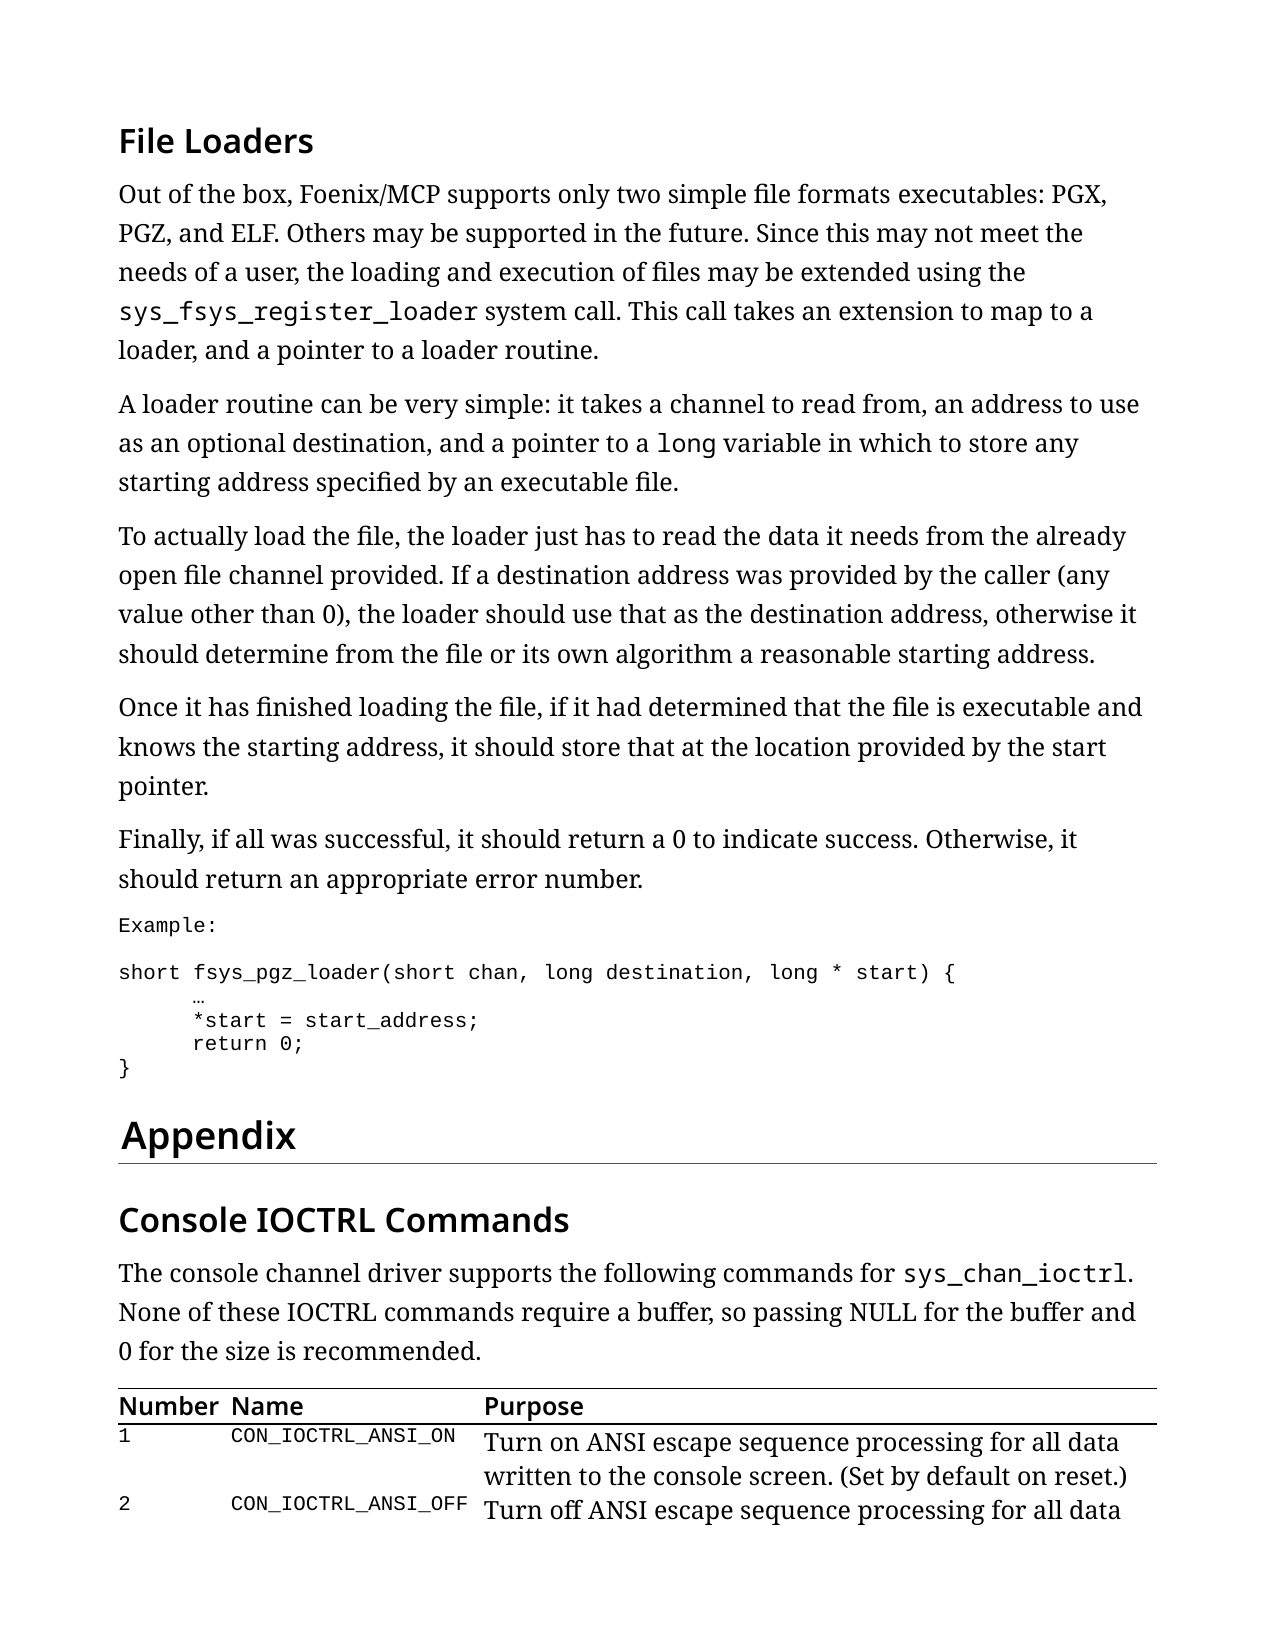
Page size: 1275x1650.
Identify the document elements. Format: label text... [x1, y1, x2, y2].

text } [118, 1057, 1157, 1081]
text Out of the box, Foenix/MCP supports only two simple file formats executables: PGX, PGZ, and ELF. Others may be supported in the future. Since this may not meet the needs of a user, the loading and execution of files may be extended using the sys_fsys_register_loader system call. This call takes an extension to map to a loader, and a pointer to a loader routine. [118, 176, 1157, 367]
text … [192, 986, 1157, 1010]
text short fsys_pgz_loader(short chan, long destination, long * start) { [118, 939, 1157, 986]
table_cell CON_IOCTRL_ANSI_OFF [231, 1493, 484, 1527]
text A loader routine can be very simple: it takes a channel to read from, an address to use as an optional destination, and a pointer to a long variable in which to store any starting address specified by an executable file. [118, 387, 1157, 499]
text Once it has finished loading the file, if it had determined that the file is executable and knows the starting address, it should store that at the location provided by the start pointer. [118, 690, 1157, 802]
table_cell Turn off ANSI escape sequence processing for all data [484, 1493, 1157, 1527]
table_header Name [231, 1389, 484, 1423]
subtitle File Loaders [118, 118, 1157, 164]
subtitle Appendix [118, 1106, 1157, 1163]
text To actually load the file, the loader just has to read the data it needs from the already open file channel provided. If a destination address was provided by the caller (any value other than 0), the loader should use that as the destination address, otherwise it should determine from the file or its own algorithm a reasonable starting address. [118, 519, 1157, 670]
text *start = start_address; [192, 1010, 1157, 1033]
text Example: [118, 915, 1157, 939]
table_cell 2 [118, 1493, 231, 1527]
table_header Purpose [484, 1389, 1157, 1423]
table_header Number [118, 1389, 231, 1423]
subtitle Console IOCTRL Commands [118, 1197, 1157, 1243]
table_cell CON_IOCTRL_ANSI_ON [231, 1425, 484, 1493]
text Finally, if all was successful, it should return a 0 to indicate success. Otherwise, it should return an appropriate error number. [118, 822, 1157, 895]
table_cell Turn on ANSI escape sequence processing for all data written to the console screen. (Set by default on reset.) [484, 1425, 1157, 1493]
text return 0; [192, 1033, 1157, 1057]
table_cell 1 [118, 1425, 231, 1493]
text The console channel driver supports the following commands for sys_chan_ioctrl. None of these IOCTRL commands require a buffer, so passing NULL for the buffer and 0 for the size is recommended. [118, 1255, 1157, 1368]
